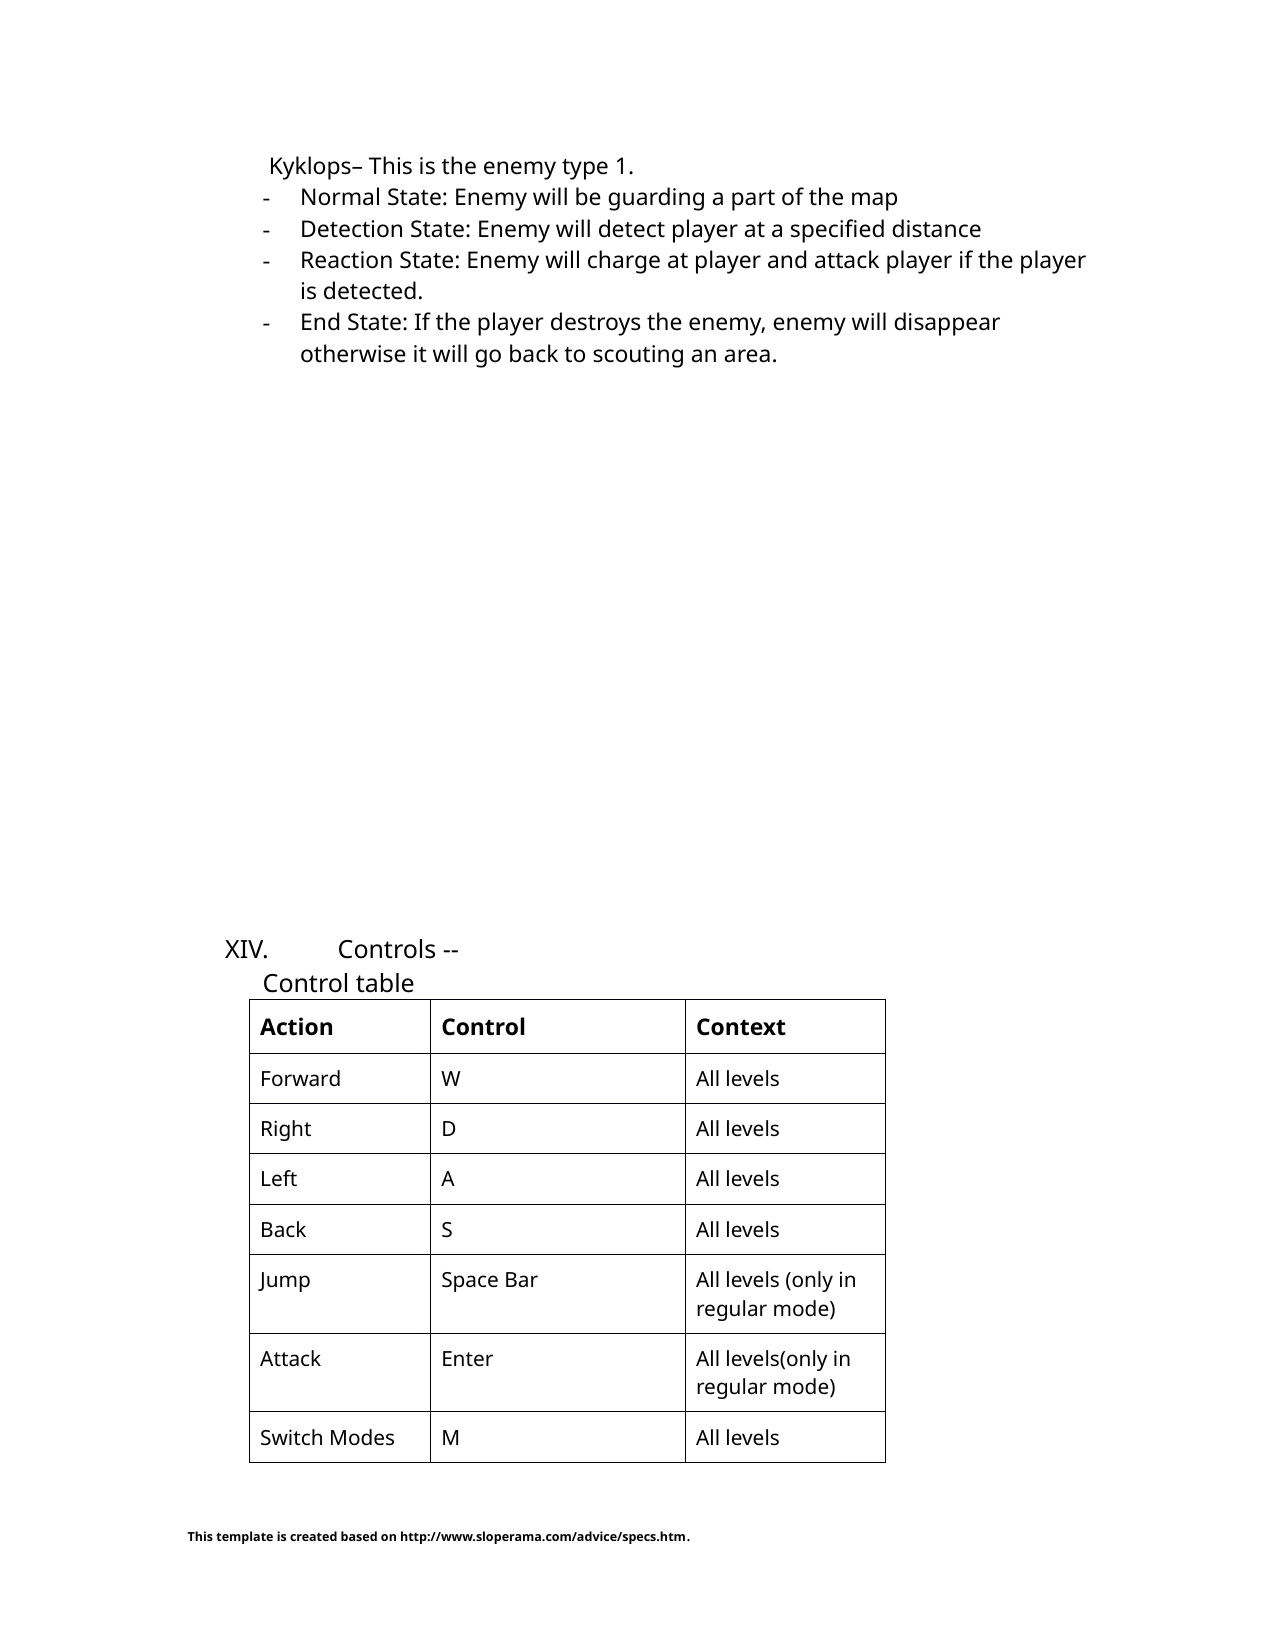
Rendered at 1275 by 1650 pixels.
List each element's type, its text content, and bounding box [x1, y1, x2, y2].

list Control table [262, 965, 1087, 999]
table_header Control [431, 1000, 685, 1052]
list Reaction State: Enemy will charge at player and attack player if the player is detected. [262, 244, 1087, 306]
table_cell All levels [686, 1205, 885, 1254]
table_cell Attack [250, 1334, 430, 1411]
list End State: If the player destroys the enemy, enemy will disappear otherwise it will go back to scouting an area. [262, 306, 1087, 369]
table_cell All levels [686, 1154, 885, 1203]
list Detection State: Enemy will detect player at a specified distance [262, 212, 1087, 244]
table_cell All levels [686, 1412, 885, 1462]
table_cell All levels (only in regular mode) [686, 1255, 885, 1332]
table_cell Forward [250, 1054, 430, 1103]
table_cell W [431, 1054, 685, 1103]
table_cell M [431, 1412, 685, 1462]
table_cell Back [250, 1205, 430, 1254]
table_cell Space Bar [431, 1255, 685, 1332]
list Kyklops– This is the enemy type 1. [262, 150, 1087, 181]
table_cell All levels(only in regular mode) [686, 1334, 885, 1411]
list Normal State: Enemy will be guarding a part of the map [262, 181, 1087, 212]
table_cell Enter [431, 1334, 685, 1411]
list Controls -- [225, 931, 1087, 965]
table_cell Right [250, 1104, 430, 1153]
table_cell Left [250, 1154, 430, 1203]
table_header Context [686, 1000, 885, 1052]
table_cell Jump [250, 1255, 430, 1332]
table_cell D [431, 1104, 685, 1153]
table_cell Switch Modes [250, 1412, 430, 1462]
table_cell A [431, 1154, 685, 1203]
table_header Action [250, 1000, 430, 1052]
table_cell S [431, 1205, 685, 1254]
table_cell All levels [686, 1104, 885, 1153]
table_cell All levels [686, 1054, 885, 1103]
